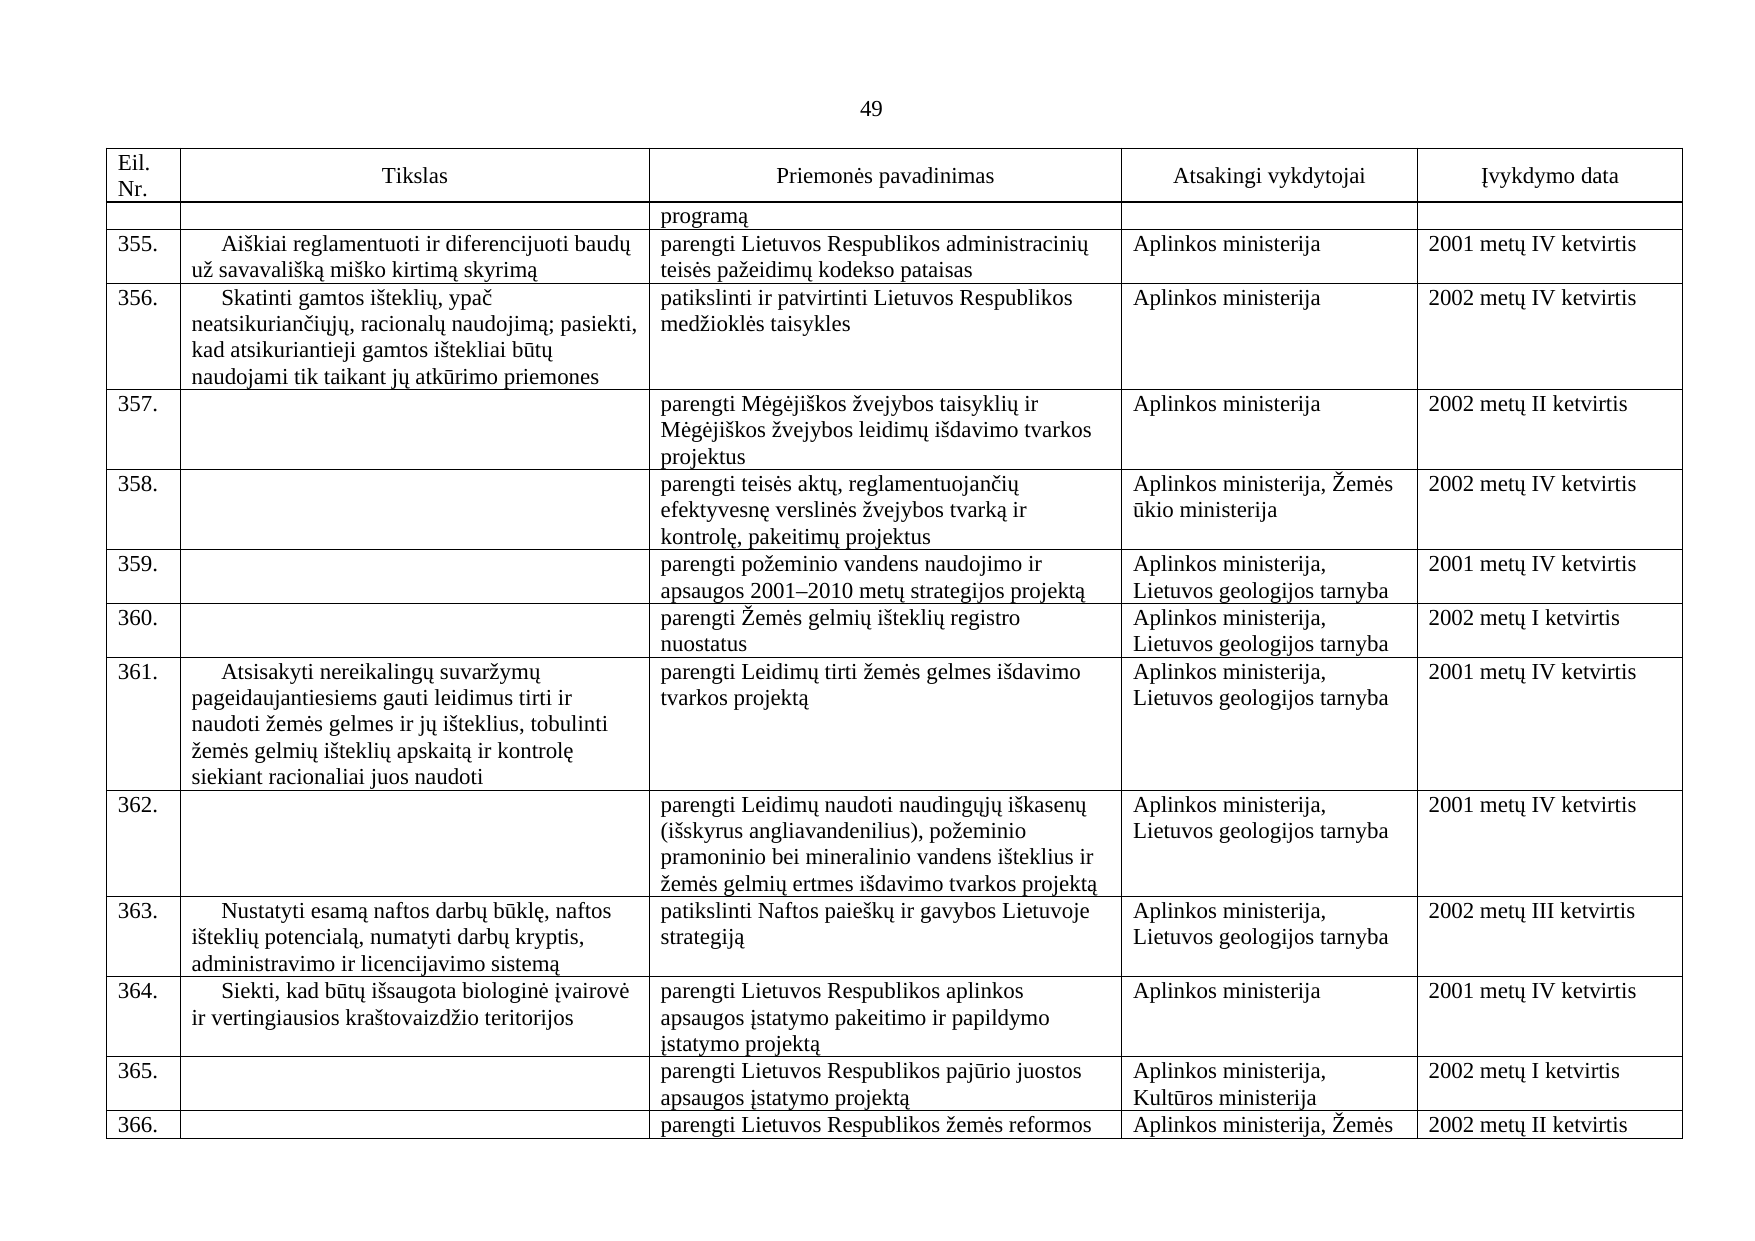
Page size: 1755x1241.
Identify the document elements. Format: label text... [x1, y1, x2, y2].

table_cell [107, 604, 180, 657]
table_cell [181, 550, 649, 603]
table_cell 2001 metų IV ketvirtis [1418, 230, 1682, 283]
table_cell Skatinti gamtos išteklių, ypač neatsikuriančiųjų, racionalų naudojimą; pasiekti, kad atsikuriantieji gamtos ištekliai būtų naudojami tik taikant jų atkūrimo priemones [181, 284, 649, 389]
table_cell [107, 550, 180, 603]
table_cell [181, 390, 649, 469]
table_cell [107, 658, 180, 789]
table_cell parengti Leidimų tirti žemės gelmes išdavimo tvarkos projektą [650, 658, 1121, 789]
table_cell Aplinkos ministerija, Lietuvos geologijos tarnyba [1122, 550, 1417, 603]
table_cell 2001 metų IV ketvirtis [1418, 977, 1682, 1056]
table_cell Aplinkos ministerija [1122, 284, 1417, 389]
table_cell 2002 metų I ketvirtis [1418, 604, 1682, 657]
table_cell patikslinti Naftos paieškų ir gavybos Lietuvoje strategiją [650, 897, 1121, 976]
table_cell parengti Mėgėjiškos žvejybos taisyklių ir Mėgėjiškos žvejybos leidimų išdavimo tvarkos projektus [650, 390, 1121, 469]
table_cell Nustatyti esamą naftos darbų būklę, naftos išteklių potencialą, numatyti darbų kryptis, administravimo ir licencijavimo sistemą [181, 897, 649, 976]
table_cell [181, 604, 649, 657]
table_header Eil. Nr. [107, 149, 180, 201]
table_cell Aiškiai reglamentuoti ir diferencijuoti baudų už savavališką miško kirtimą skyrimą [181, 230, 649, 283]
table_cell [1122, 203, 1417, 229]
table_cell [107, 897, 180, 976]
table_cell Aplinkos ministerija, Lietuvos geologijos tarnyba [1122, 658, 1417, 789]
table_cell parengti Lietuvos Respublikos pajūrio juostos apsaugos įstatymo projektą [650, 1057, 1121, 1110]
table_cell [107, 470, 180, 549]
table_cell [107, 390, 180, 469]
table_cell Aplinkos ministerija [1122, 230, 1417, 283]
table_cell Aplinkos ministerija, Lietuvos geologijos tarnyba [1122, 897, 1417, 976]
table_cell [181, 1057, 649, 1110]
table_cell Aplinkos ministerija, Kultūros ministerija [1122, 1057, 1417, 1110]
table_cell 2001 metų IV ketvirtis [1418, 658, 1682, 789]
table_cell [107, 230, 180, 283]
table_cell Atsisakyti nereikalingų suvaržymų pageidaujantiesiems gauti leidimus tirti ir naudoti žemės gelmes ir jų išteklius, tobulinti žemės gelmių išteklių apskaitą ir kontrolę siekiant racionaliai juos naudoti [181, 658, 649, 789]
table_cell 2002 metų III ketvirtis [1418, 897, 1682, 976]
table_cell 2002 metų I ketvirtis [1418, 1057, 1682, 1110]
table_cell 2001 metų IV ketvirtis [1418, 791, 1682, 896]
table_cell [181, 470, 649, 549]
table_cell 2002 metų II ketvirtis [1418, 390, 1682, 469]
table_cell Aplinkos ministerija, Lietuvos geologijos tarnyba [1122, 791, 1417, 896]
table_cell 2002 metų IV ketvirtis [1418, 470, 1682, 549]
table_header Įvykdymo data [1418, 149, 1682, 201]
table_cell [181, 791, 649, 896]
table_cell patikslinti ir patvirtinti Lietuvos Respublikos medžioklės taisykles [650, 284, 1121, 389]
table_cell [181, 1111, 649, 1137]
table_cell Aplinkos ministerija, Žemės [1122, 1111, 1417, 1137]
table_cell programą [650, 203, 1121, 229]
table_cell parengti Žemės gelmių išteklių registro nuostatus [650, 604, 1121, 657]
table_cell parengti Lietuvos Respublikos žemės reformos [650, 1111, 1121, 1137]
table_cell Aplinkos ministerija [1122, 977, 1417, 1056]
table_cell [107, 1111, 180, 1137]
table_cell [107, 1057, 180, 1110]
table_cell Aplinkos ministerija, Žemės ūkio ministerija [1122, 470, 1417, 549]
table_cell parengti Lietuvos Respublikos administracinių teisės pažeidimų kodekso pataisas [650, 230, 1121, 283]
table_cell [107, 977, 180, 1056]
table_cell parengti Lietuvos Respublikos aplinkos apsaugos įstatymo pakeitimo ir papildymo įstatymo projektą [650, 977, 1121, 1056]
table_header Priemonės pavadinimas [650, 149, 1121, 201]
table_header Atsakingi vykdytojai [1122, 149, 1417, 201]
table_cell [107, 203, 180, 229]
table_cell 2002 metų II ketvirtis [1418, 1111, 1682, 1137]
table_cell [107, 284, 180, 389]
table_header Tikslas [181, 149, 649, 201]
table_cell parengti Leidimų naudoti naudingųjų iškasenų (išskyrus angliavandenilius), požeminio pramoninio bei mineralinio vandens išteklius ir žemės gelmių ertmes išdavimo tvarkos projektą [650, 791, 1121, 896]
table_cell [181, 203, 649, 229]
table_cell Siekti, kad būtų išsaugota biologinė įvairovė ir vertingiausios kraštovaizdžio teritorijos [181, 977, 649, 1056]
table_cell Aplinkos ministerija, Lietuvos geologijos tarnyba [1122, 604, 1417, 657]
table_cell parengti teisės aktų, reglamentuojančių efektyvesnę verslinės žvejybos tvarką ir kontrolę, pakeitimų projektus [650, 470, 1121, 549]
table_cell 2002 metų IV ketvirtis [1418, 284, 1682, 389]
table_cell [107, 791, 180, 896]
table_cell 2001 metų IV ketvirtis [1418, 550, 1682, 603]
table_cell Aplinkos ministerija [1122, 390, 1417, 469]
table_cell [1418, 203, 1682, 229]
table_cell parengti požeminio vandens naudojimo ir apsaugos 2001–2010 metų strategijos projektą [650, 550, 1121, 603]
